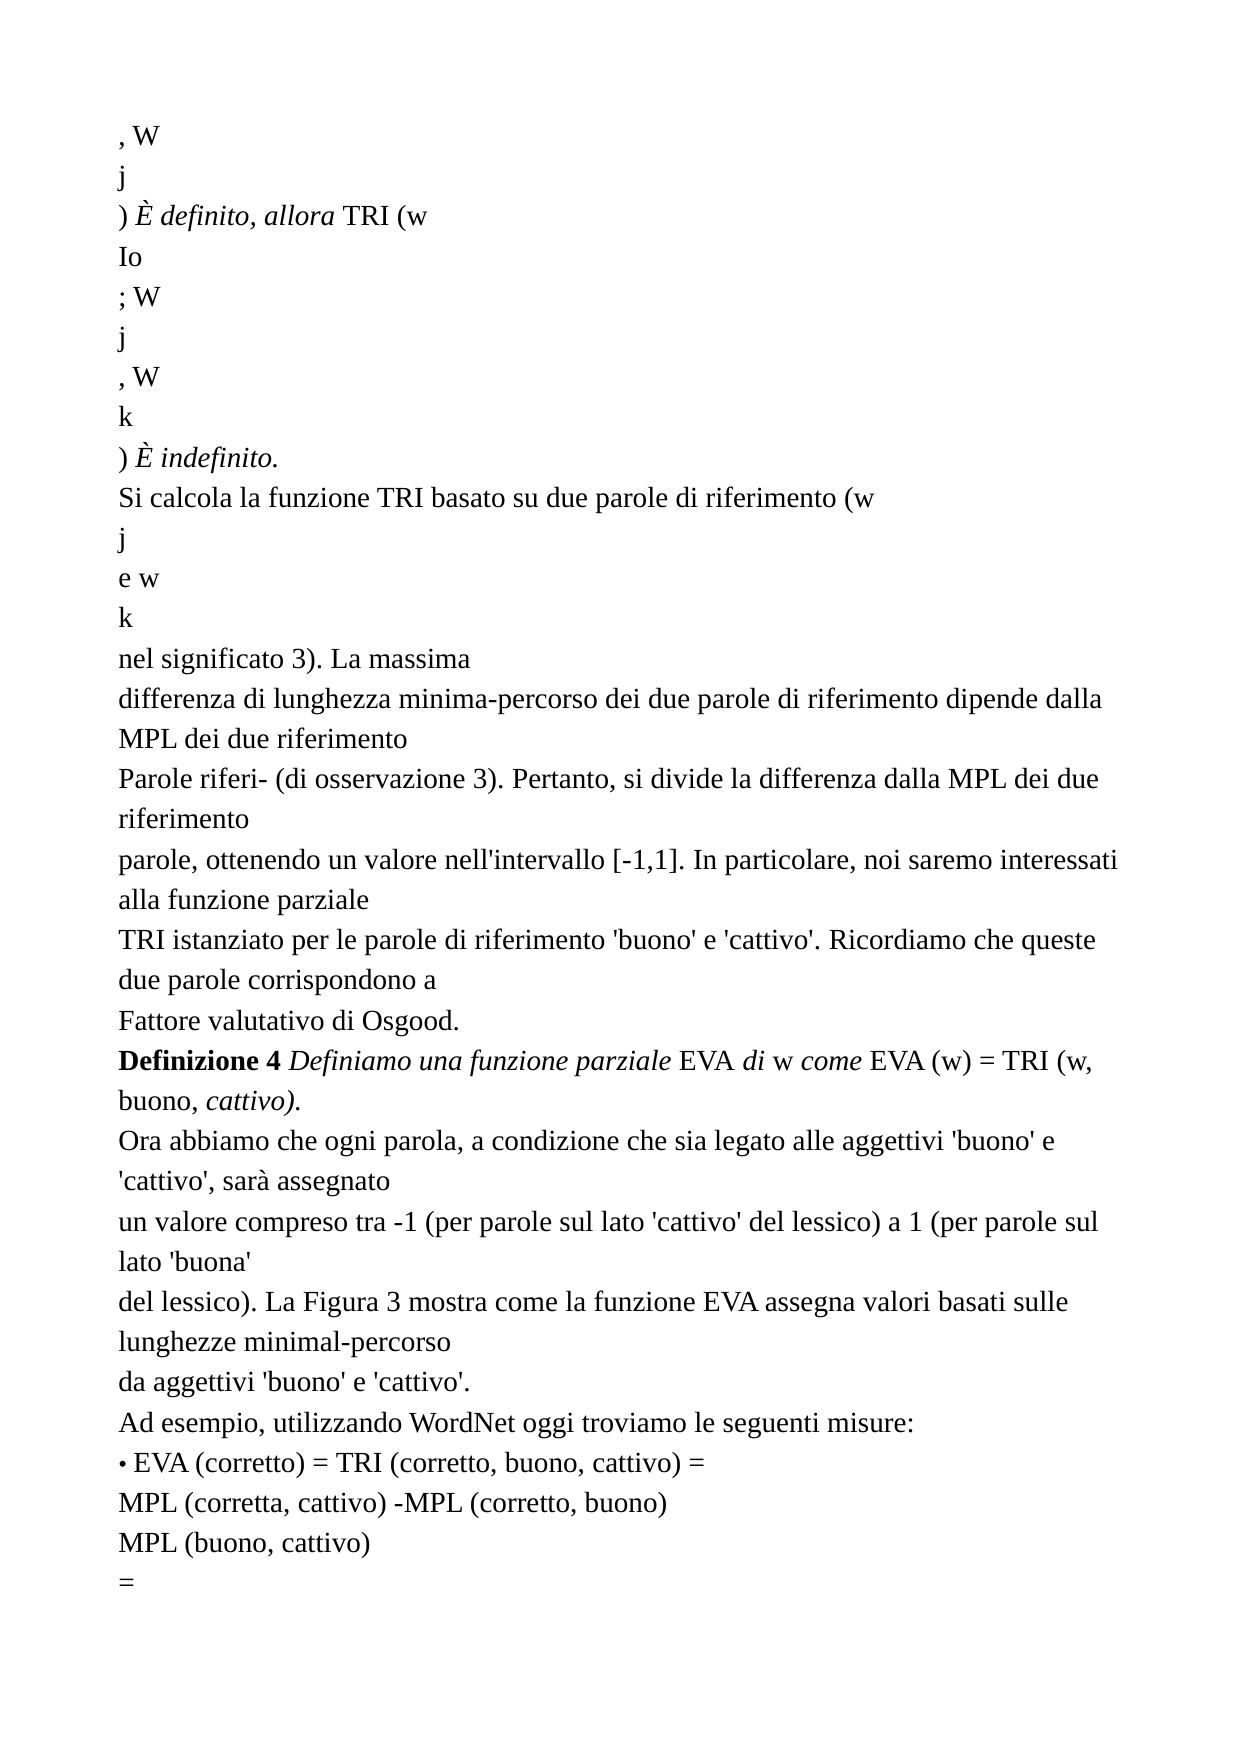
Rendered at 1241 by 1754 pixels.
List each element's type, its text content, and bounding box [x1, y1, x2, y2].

text un valore compreso tra -1 (per parole sul lato 'cattivo' del lessico) a 1 (per parole sul lato 'buona' [118, 1204, 1122, 1277]
text j [118, 520, 1122, 554]
text ) È indefinito. [118, 440, 1122, 473]
text • EVA (corretto) = TRI (corretto, buono, cattivo) = [118, 1445, 1122, 1478]
text ) È definito, allora TRI (w [118, 198, 1122, 232]
text da aggettivi 'buono' e 'cattivo'. [118, 1364, 1122, 1398]
text Fattore valutativo di Osgood. [118, 1003, 1122, 1036]
text , W [118, 359, 1122, 393]
text k [118, 399, 1122, 433]
text j [118, 158, 1122, 192]
text e w [118, 560, 1122, 594]
text Ad esempio, utilizzando WordNet oggi troviamo le seguenti misure: [118, 1405, 1122, 1438]
text ; W [118, 279, 1122, 312]
text Io [118, 239, 1122, 272]
text j [118, 319, 1122, 353]
text k [118, 601, 1122, 634]
text Ora abbiamo che ogni parola, a condizione che sia legato alle aggettivi 'buono' e 'cattivo', sarà assegnato [118, 1123, 1122, 1197]
text Si calcola la funzione TRI basato su due parole di riferimento (w [118, 480, 1122, 513]
text MPL (buono, cattivo) [118, 1525, 1122, 1559]
text = [118, 1566, 1122, 1599]
text Definizione 4 Definiamo una funzione parziale EVA di w come EVA (w) = TRI (w, buono, cattivo). [118, 1043, 1122, 1117]
text TRI istanziato per le parole di riferimento 'buono' e 'cattivo'. Ricordiamo che queste due parole corrispondono a [118, 922, 1122, 996]
text differenza di lunghezza minima-percorso dei due parole di riferimento dipende dalla MPL dei due riferimento [118, 681, 1122, 755]
text , W [118, 118, 1122, 152]
text MPL (corretta, cattivo) -MPL (corretto, buono) [118, 1485, 1122, 1519]
text del lessico). La Figura 3 mostra come la funzione EVA assegna valori basati sulle lunghezze minimal-percorso [118, 1284, 1122, 1358]
text parole, ottenendo un valore nell'intervallo [-1,1]. In particolare, noi saremo interessati alla funzione parziale [118, 842, 1122, 916]
text nel significato 3). La massima [118, 641, 1122, 674]
text Parole riferi- (di osservazione 3). Pertanto, si divide la differenza dalla MPL dei due riferimento [118, 761, 1122, 835]
